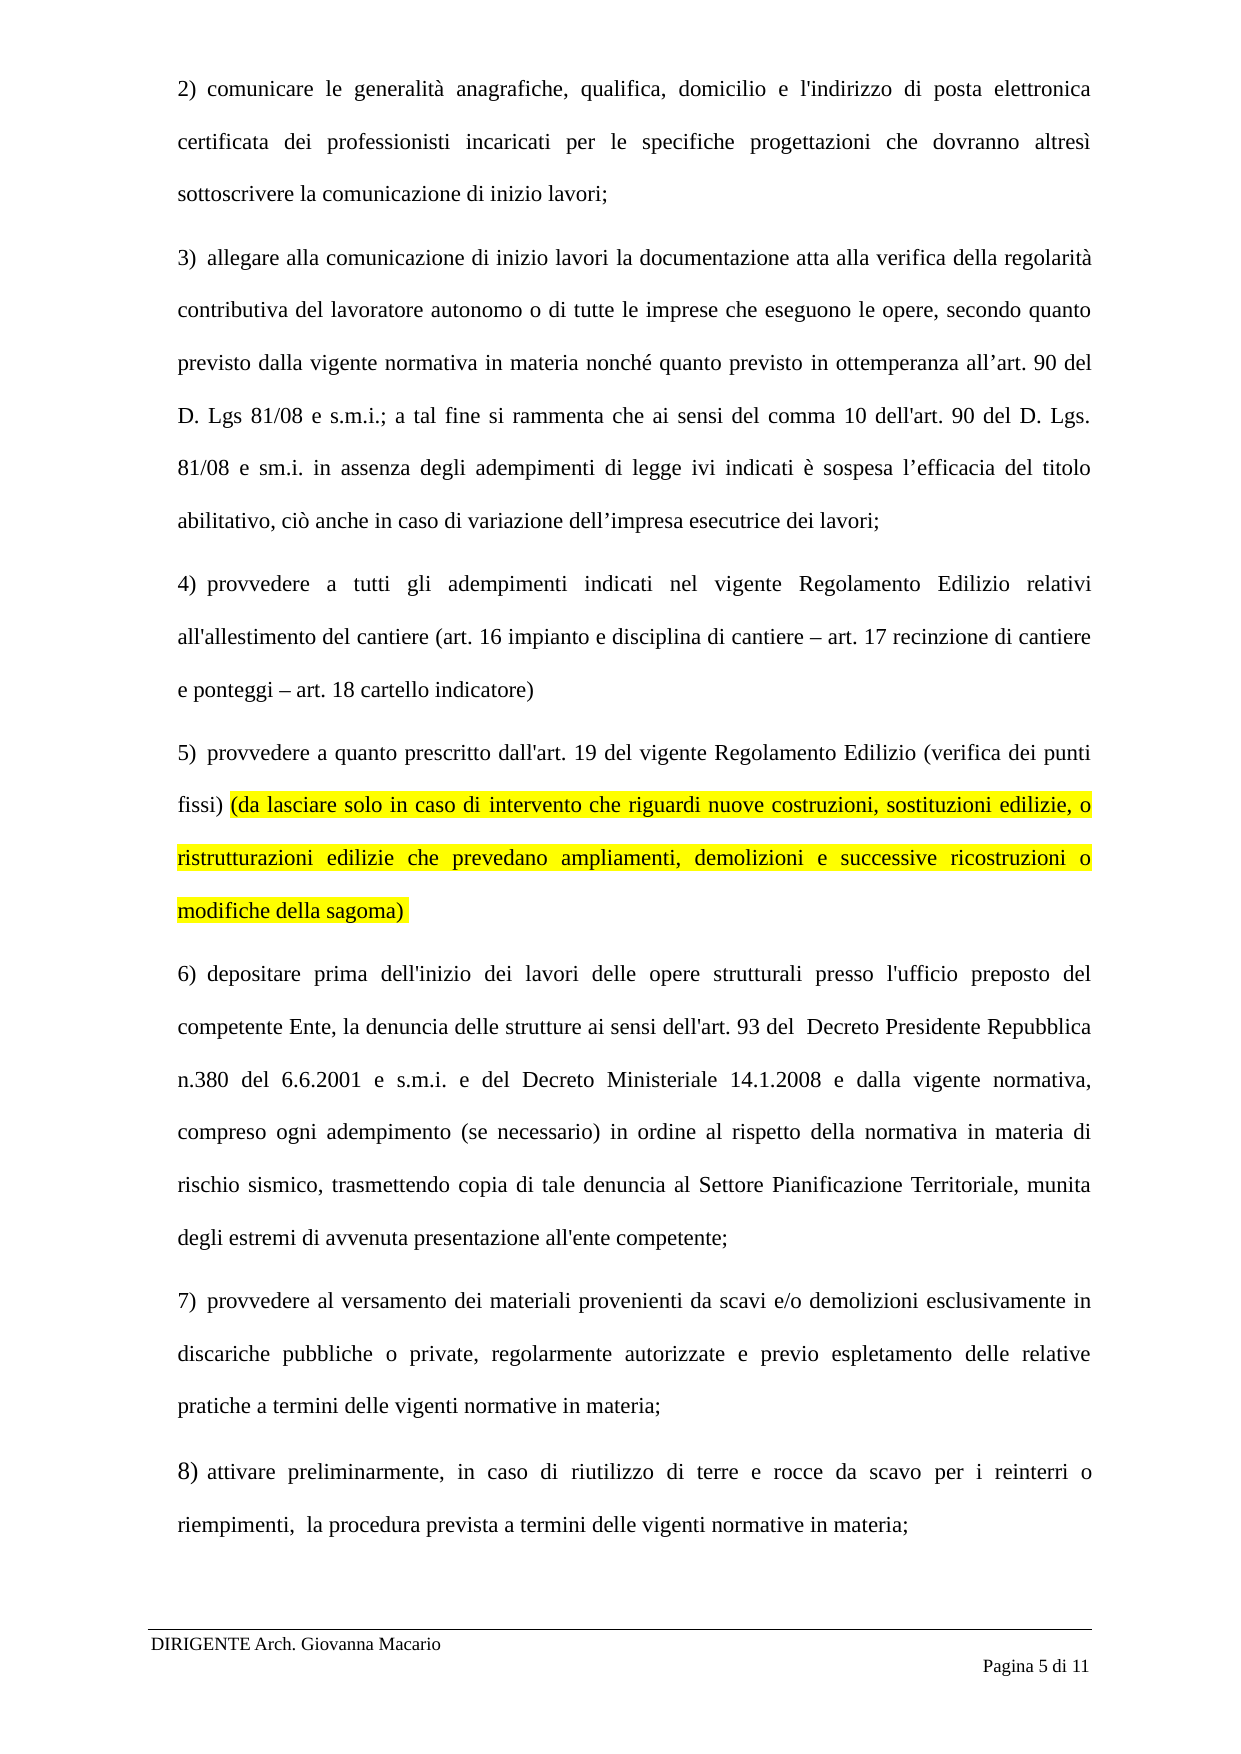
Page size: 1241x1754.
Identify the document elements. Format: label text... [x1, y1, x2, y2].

list provvedere a quanto prescritto dall'art. 19 del vigente Regolamento Edilizio (verifica dei punti fissi) (da lasciare solo in caso di intervento che riguardi nuove costruzioni, sostituzioni edilizie, o ristrutturazioni edilizie che prevedano ampliamenti, demolizioni e successive ricostruzioni o modifiche della sagoma) [177, 739, 1092, 923]
list allegare alla comunicazione di inizio lavori la documentazione atta alla verifica della regolarità contributiva del lavoratore autonomo o di tutte le imprese che eseguono le opere, secondo quanto previsto dalla vigente normativa in materia nonché quanto previsto in ottemperanza all’art. 90 del D. Lgs 81/08 e s.m.i.; a tal fine si rammenta che ai sensi del comma 10 dell'art. 90 del D. Lgs. 81/08 e sm.i. in assenza degli adempimenti di legge ivi indicati è sospesa l’efficacia del titolo abilitativo, ciò anche in caso di variazione dell’impresa esecutrice dei lavori; [177, 243, 1092, 533]
list provvedere a tutti gli adempimenti indicati nel vigente Regolamento Edilizio relativi all'allestimento del cantiere (art. 16 impianto e disciplina di cantiere – art. 17 recinzione di cantiere e ponteggi – art. 18 cartello indicatore) [177, 570, 1092, 702]
list provvedere al versamento dei materiali provenienti da scavi e/o demolizioni esclusivamente in discariche pubbliche o private, regolarmente autorizzate e previo espletamento delle relative pratiche a termini delle vigenti normative in materia; [177, 1287, 1092, 1419]
list comunicare le generalità anagrafiche, qualifica, domicilio e l'indirizzo di posta elettronica certificata dei professionisti incaricati per le specifiche progettazioni che dovranno altresì sottoscrivere la comunicazione di inizio lavori; [177, 75, 1092, 207]
list depositare prima dell'inizio dei lavori delle opere strutturali presso l'ufficio preposto del competente Ente, la denuncia delle strutture ai sensi dell'art. 93 del Decreto Presidente Repubblica n.380 del 6.6.2001 e s.m.i. e del Decreto Ministeriale 14.1.2008 e dalla vigente normativa, compreso ogni adempimento (se necessario) in ordine al rispetto della normativa in materia di rischio sismico, trasmettendo copia di tale denuncia al Settore Pianificazione Territoriale, munita degli estremi di avvenuta presentazione all'ente competente; [177, 960, 1092, 1250]
list attivare preliminarmente, in caso di riutilizzo di terre e rocce da scavo per i reinterri o riempimenti, la procedura prevista a termini delle vigenti normative in materia; [177, 1456, 1092, 1537]
